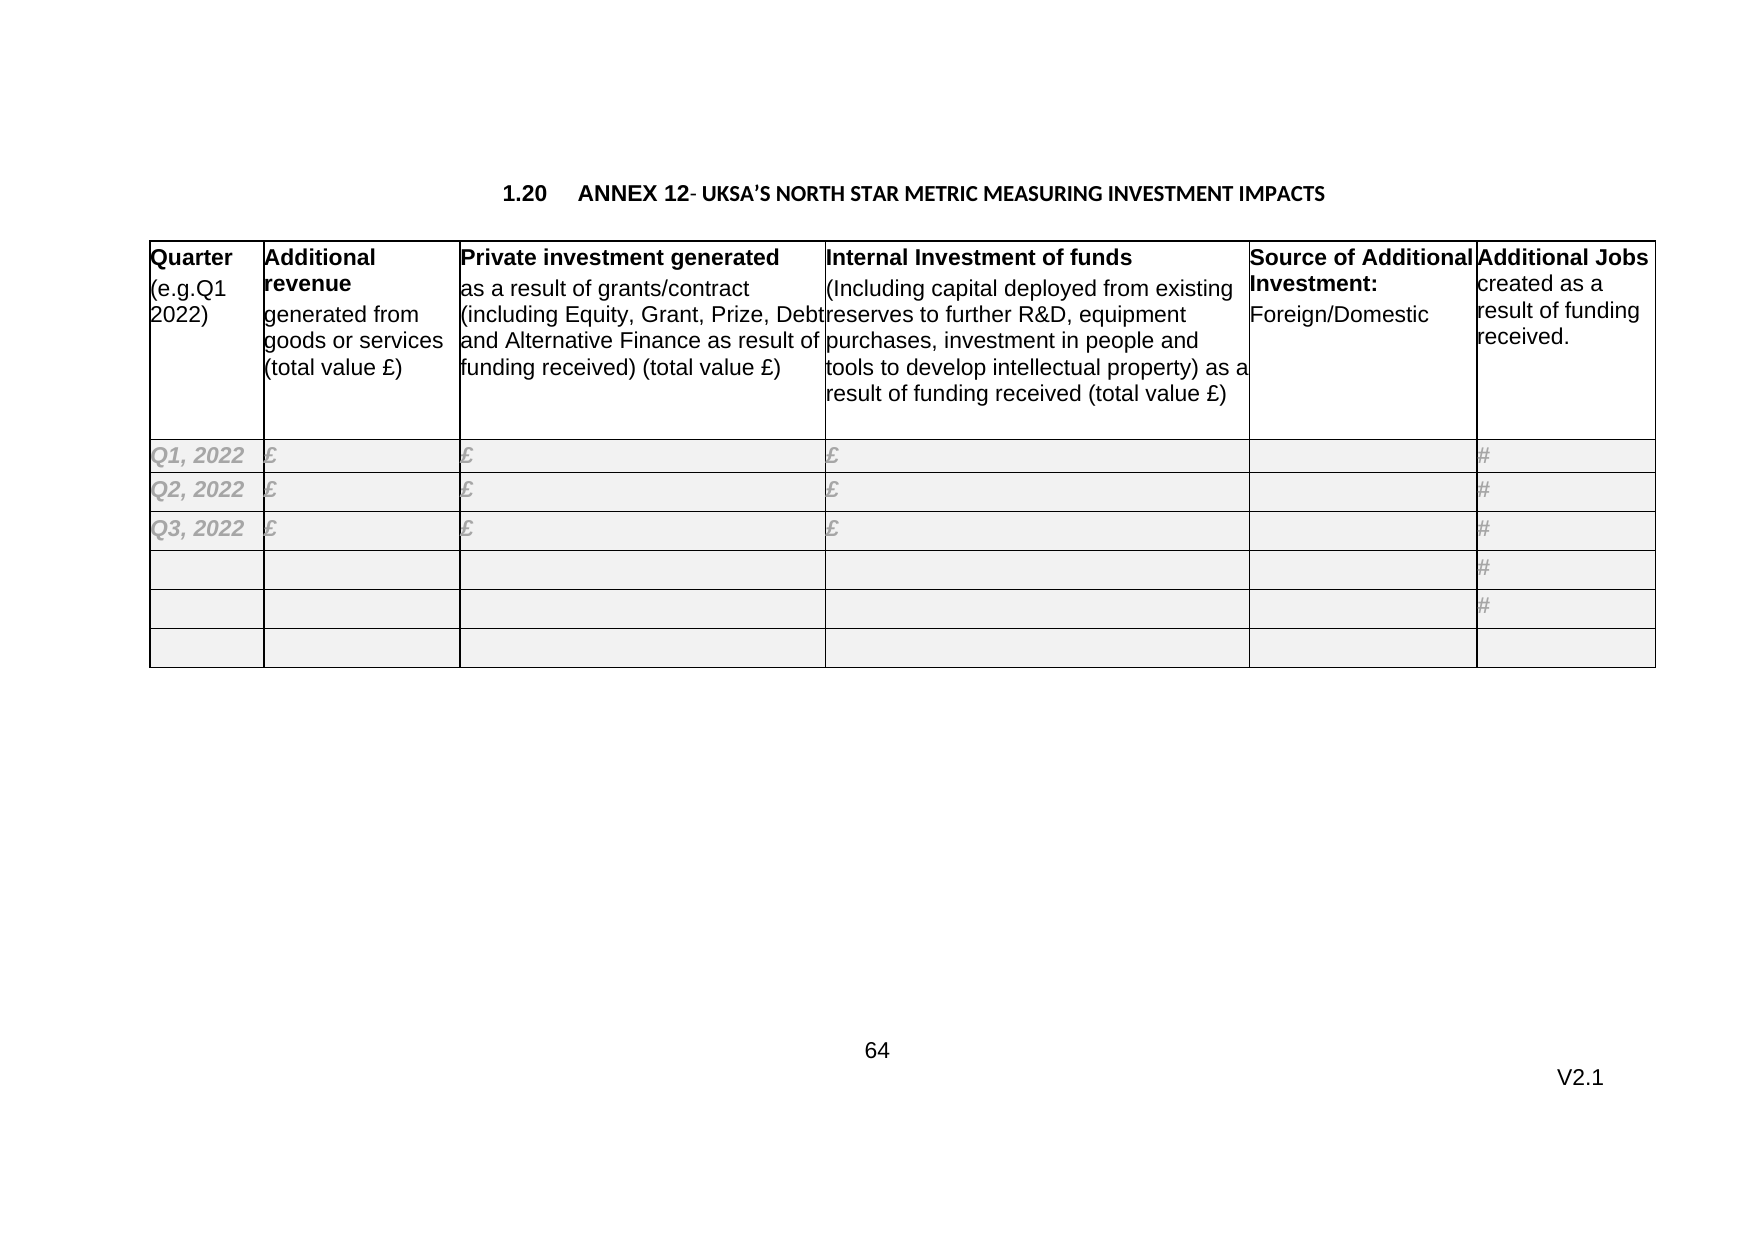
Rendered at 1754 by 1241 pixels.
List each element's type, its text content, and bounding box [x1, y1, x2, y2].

table_cell [1250, 440, 1476, 472]
table_cell # [1478, 440, 1655, 472]
table_cell [1250, 551, 1476, 589]
table_header Additional Jobs created as a result of funding received. [1478, 242, 1655, 439]
table_cell Q3, 2022 [151, 512, 263, 550]
table_cell Q1, 2022 [151, 440, 263, 472]
table_cell £ [826, 440, 1249, 472]
table_cell £ [826, 512, 1249, 550]
table_cell [826, 590, 1249, 628]
table_cell [151, 551, 263, 589]
table_cell [265, 629, 459, 667]
table_header Private investment generated as a result of grants/contract (including Equity, Grant, Prize, Debt and Alternative Finance as result of funding received) (total value £) [461, 242, 825, 439]
table_header Additional revenue generated from goods or services (total value £) [265, 242, 459, 439]
table_cell [1250, 473, 1476, 511]
table_cell [265, 590, 459, 628]
table_header Internal Investment of funds (Including capital deployed from existing reserves to further R&D, equipment purchases, investment in people and tools to develop intellectual property) as a result of funding received (total value £) [826, 242, 1249, 439]
table_cell [265, 551, 459, 589]
table_cell [151, 629, 263, 667]
table_cell [461, 629, 825, 667]
table_cell # [1478, 512, 1655, 550]
table_cell £ [265, 440, 459, 472]
subtitle ANNEX 12- UKSA’s North Star Metric Measuring Investment Impacts [224, 179, 1604, 207]
table_cell [1250, 590, 1476, 628]
table_cell [461, 551, 825, 589]
table_cell Q2, 2022 [151, 473, 263, 511]
table_cell [826, 629, 1249, 667]
table_cell [826, 551, 1249, 589]
table_cell £ [826, 473, 1249, 511]
table_cell £ [461, 440, 825, 472]
table_header Source of Additional Investment: Foreign/Domestic [1250, 242, 1476, 439]
table_cell £ [461, 473, 825, 511]
table_cell [461, 590, 825, 628]
table_cell [1250, 512, 1476, 550]
table_cell [1250, 629, 1476, 667]
table_cell # [1478, 590, 1655, 628]
table_cell [1478, 629, 1655, 667]
table_cell # [1478, 551, 1655, 589]
table_cell £ [265, 512, 459, 550]
table_cell £ [265, 473, 459, 511]
table_header Quarter (e.g.Q1 2022) [151, 242, 263, 439]
table_cell £ [461, 512, 825, 550]
table_cell # [1478, 473, 1655, 511]
table_cell [151, 590, 263, 628]
